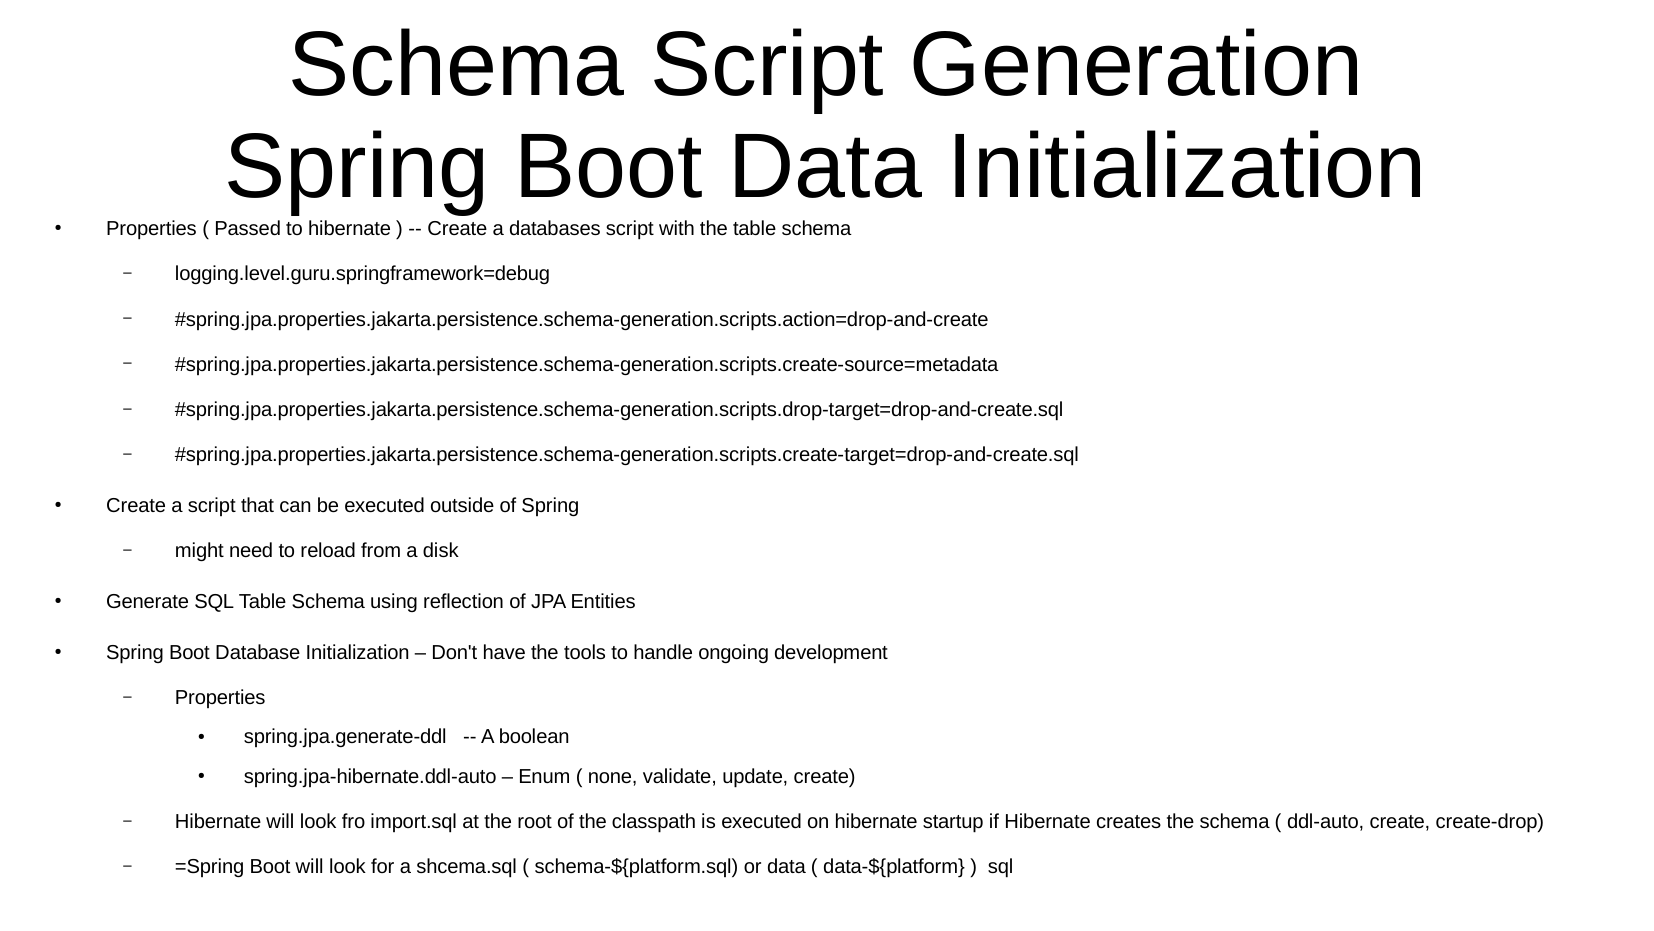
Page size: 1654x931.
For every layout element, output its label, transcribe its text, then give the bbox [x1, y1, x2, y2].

title Schema Script Generation Spring Boot Data Initialization [82, 12, 1571, 217]
list Properties ( Passed to hibernate ) -- Create a databases script with the table schema logging.level.guru.springframework=debug #spring.jpa.properties.jakarta.persistence.schema-generation.scripts.action=drop-and-create #spring.jpa.properties.jakarta.persistence.schema-generation.scripts.create-source=metadata #spring.jpa.properties.jakarta.persistence.schema-generation.scripts.drop-target=drop-and-create.sql #spring.jpa.properties.jakarta.persistence.schema-generation.scripts.create-target=drop-and-create.sql Create a script that can be executed outside of Spring might need to reload from a disk Generate SQL Table Schema using reflection of JPA Entities Spring Boot Database Initialization – Don't have the tools to handle ongoing development Properties spring.jpa.generate-ddl -- A boolean spring.jpa-hibernate.ddl-auto – Enum ( none, validate, update, create) Hibernate will look fro import.sql at the root of the classpath is executed on hibernate startup if Hibernate creates the schema ( ddl-auto, create, create-drop) =Spring Boot will look for a shcema.sql ( schema-${platform.sql) or data ( data-${platform} ) sql [37, 217, 1571, 901]
